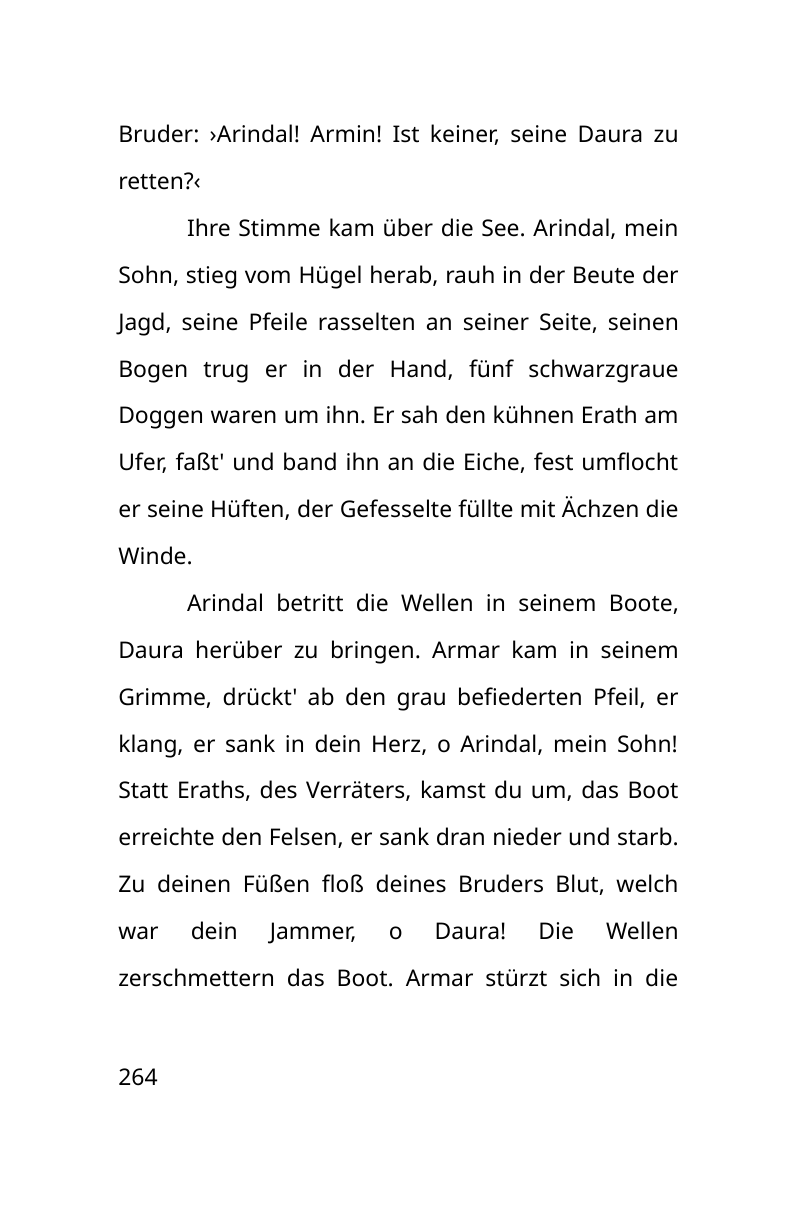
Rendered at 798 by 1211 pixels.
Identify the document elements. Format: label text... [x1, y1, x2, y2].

text Ihre Stimme kam über die See. Arindal, mein Sohn, stieg vom Hügel herab, rauh in der Beute der Jagd, seine Pfeile rasselten an seiner Seite, seinen Bogen trug er in der Hand, fünf schwarzgraue Doggen waren um ihn. Er sah den kühnen Erath am Ufer, faßt' und band ihn an die Eiche, fest umflocht er seine Hüften, der Gefesselte füllte mit Ächzen die Winde. [118, 212, 679, 571]
text Bruder: ›Arindal! Armin! Ist keiner, seine Daura zu retten?‹ [118, 118, 679, 196]
text Arindal betritt die Wellen in seinem Boote, Daura herüber zu bringen. Armar kam in seinem Grimme, drückt' ab den grau befiederten Pfeil, er klang, er sank in dein Herz, o Arindal, mein Sohn! Statt Eraths, des Verräters, kamst du um, das Boot erreichte den Felsen, er sank dran nieder und starb. Zu deinen Füßen floß deines Bruders Blut, welch war dein Jammer, o Daura! Die Wellen zerschmettern das Boot. Armar stürzt sich in die [118, 587, 679, 993]
